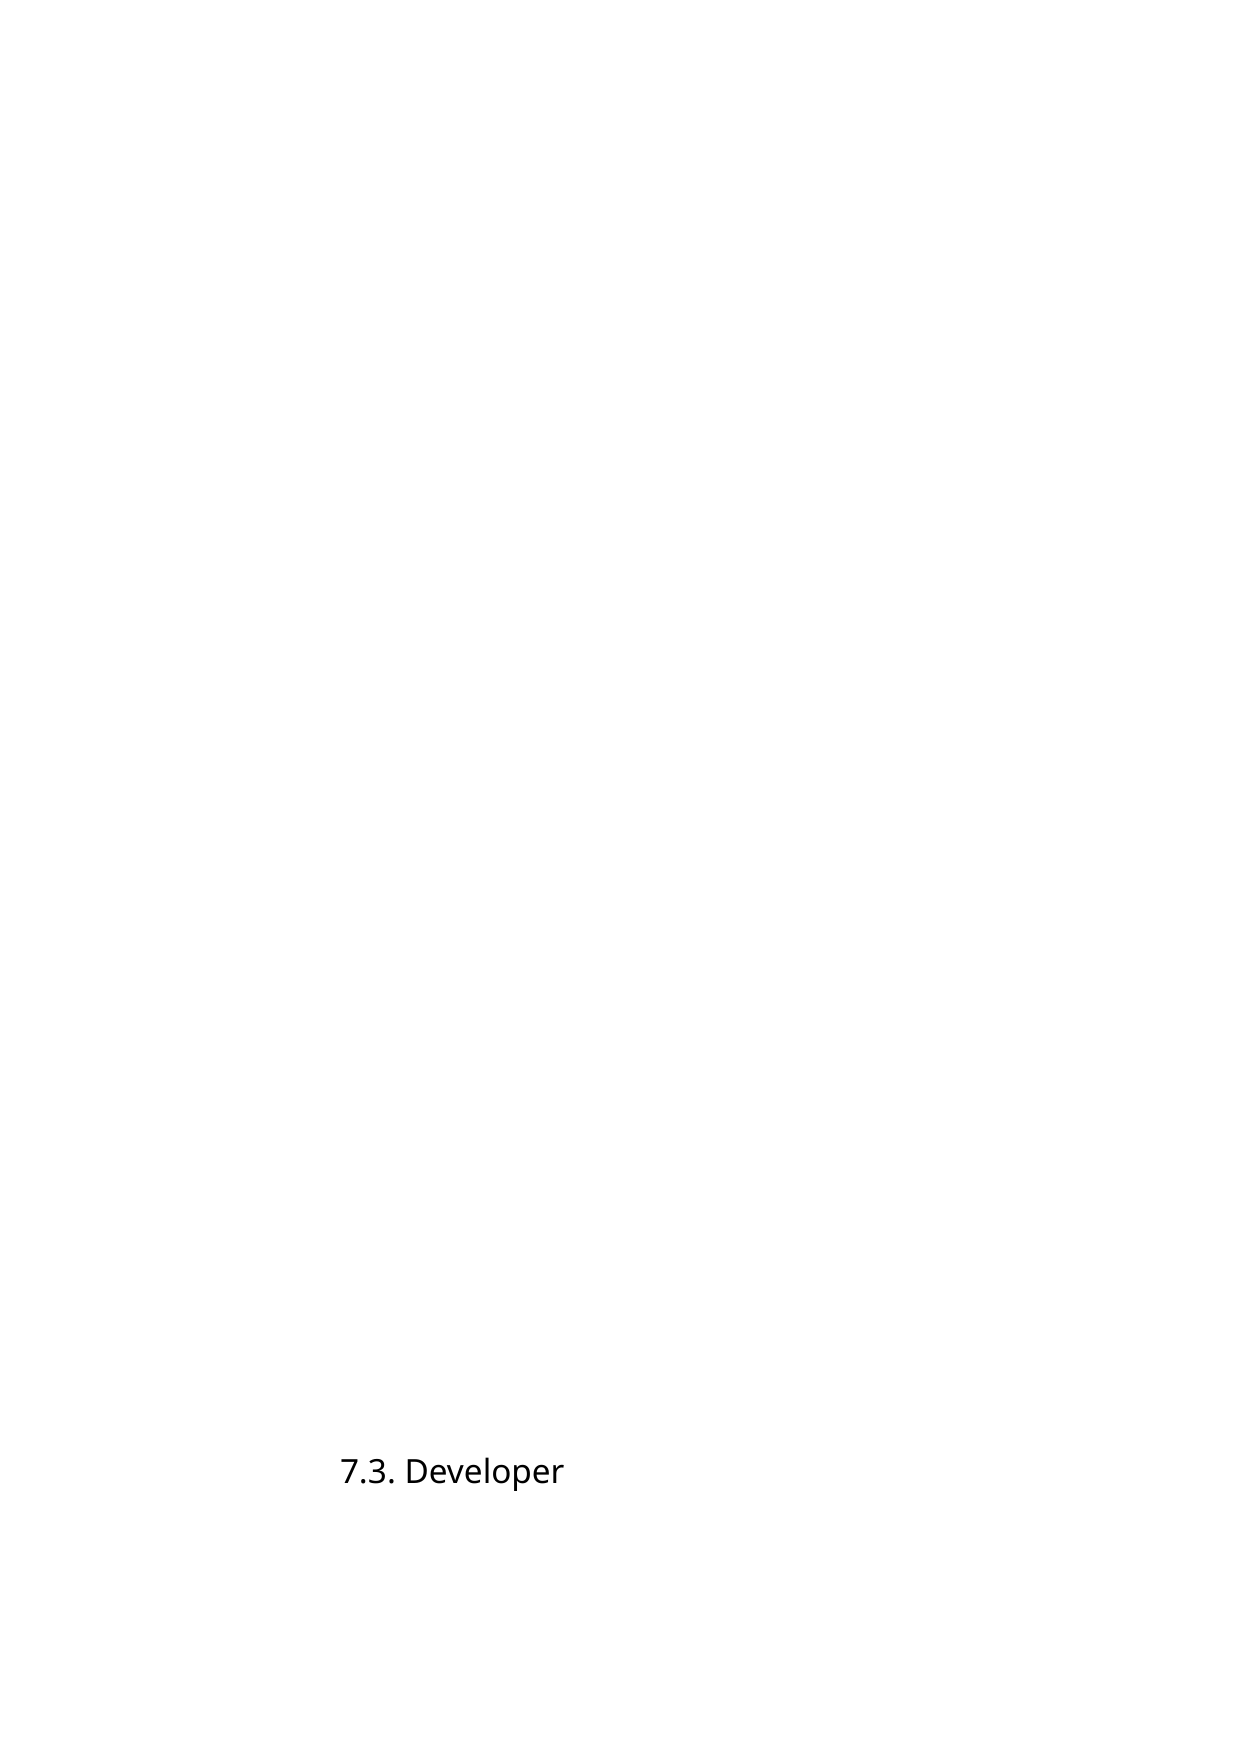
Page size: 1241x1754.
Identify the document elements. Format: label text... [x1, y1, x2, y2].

text 7.3. Developer [340, 1448, 1122, 1493]
